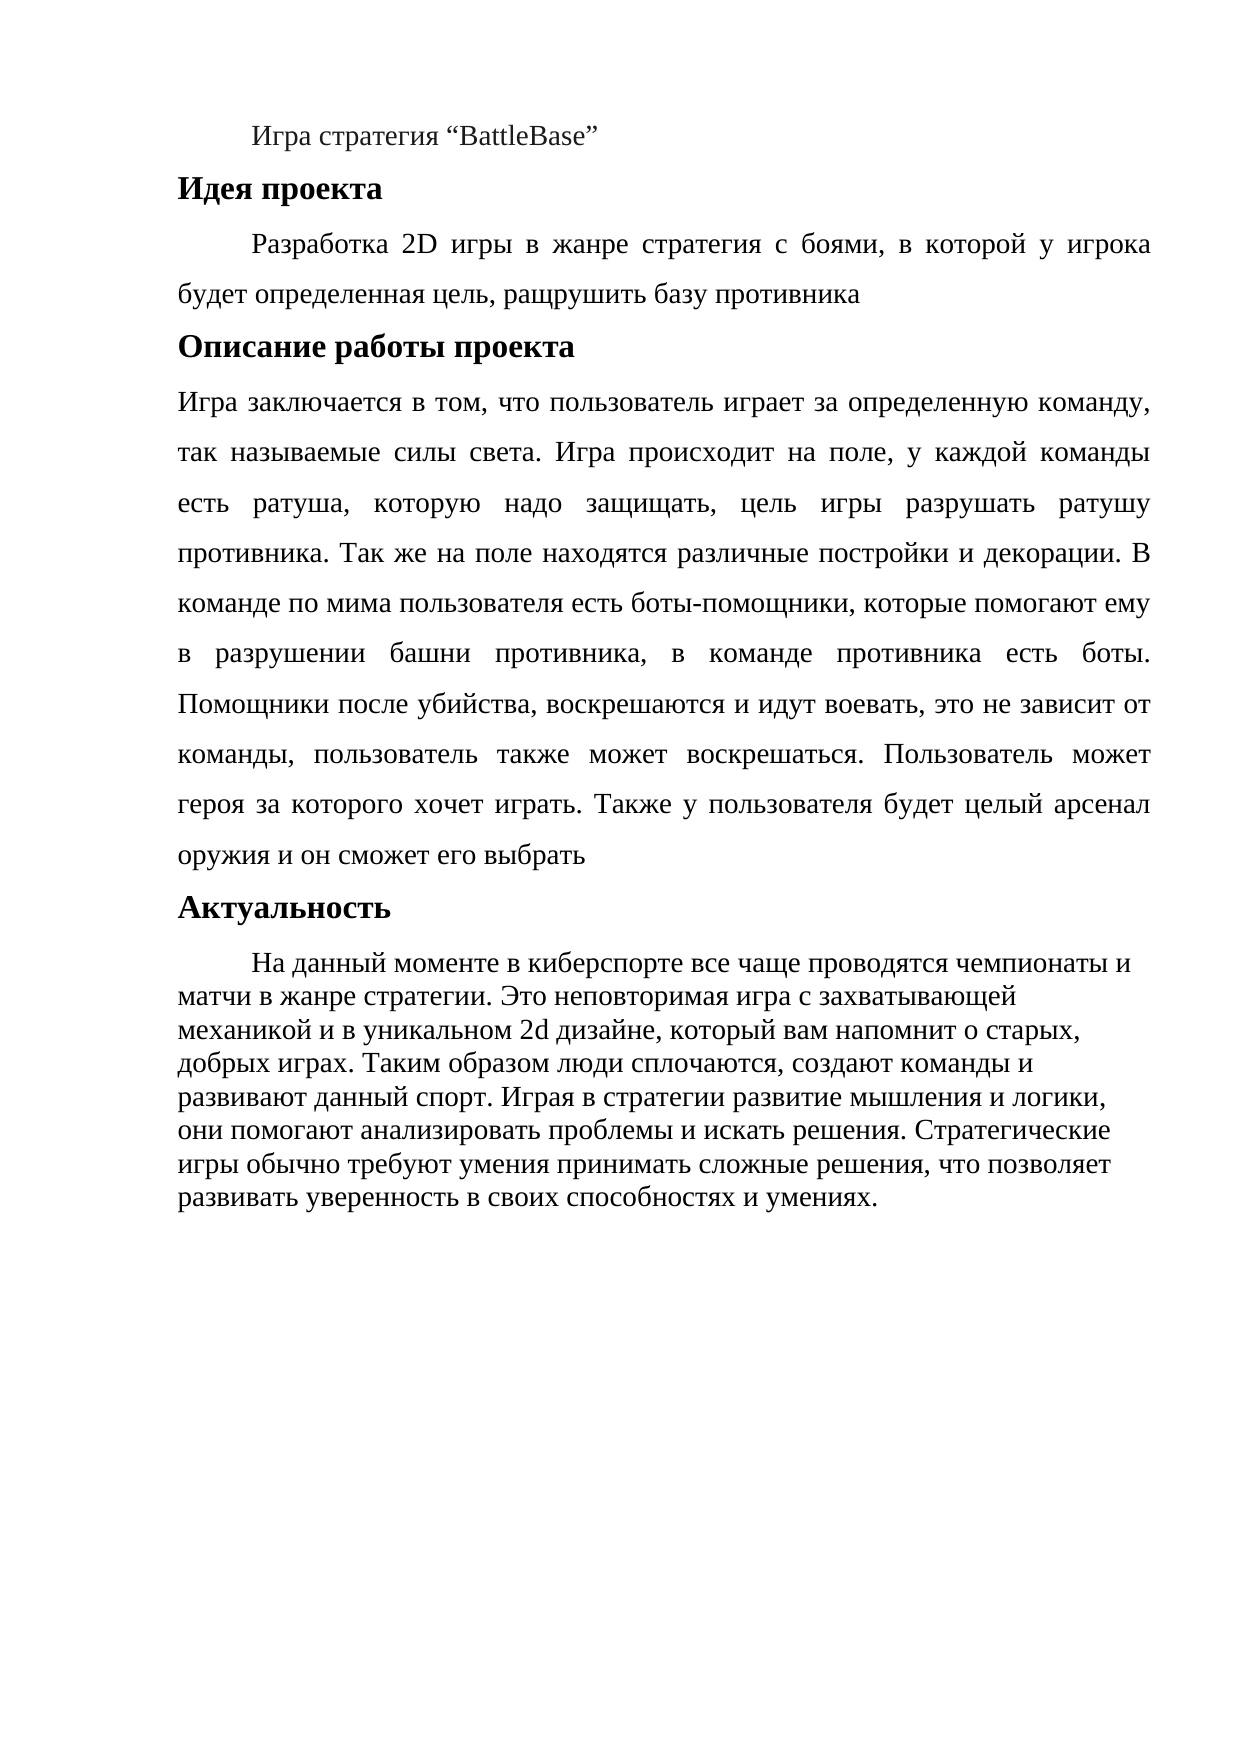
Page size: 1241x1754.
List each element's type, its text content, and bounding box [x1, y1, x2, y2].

subtitle Игра стратегия “BattleBase” [177, 118, 1152, 152]
subtitle Описание работы проекта [177, 327, 1152, 365]
text На данный моменте в киберспорте все чаще проводятся чемпионаты и матчи в жанре стратегии. Это неповторимая игра с захватывающей механикой и в уникальном 2d дизайне, который вам напомнит о старых, добрых играх. Таким образом люди сплочаются, создают команды и развивают данный спорт. Играя в стратегии развитие мышления и логики, они помогают анализировать проблемы и искать решения. Стратегические игры обычно требуют умения принимать сложные решения, что позволяет развивать уверенность в своих способностях и умениях. [177, 945, 1152, 1213]
text Разработка 2D игры в жанре стратегия с боями, в которой у игрока будет определенная цель, ращрушить базу противника [177, 226, 1152, 310]
subtitle Идея проекта [177, 168, 1152, 207]
subtitle Актуальность [177, 887, 1152, 926]
text Игра заключается в том, что пользователь играет за определенную команду, так называемые силы света. Игра происходит на поле, у каждой команды есть ратуша, которую надо защищать, цель игры разрушать ратушу противника. Так же на поле находятся различные постройки и декорации. В команде по мима пользователя есть боты-помощники, которые помогают ему в разрушении башни противника, в команде противника есть боты. Помощники после убийства, воскрешаются и идут воевать, это не зависит от команды, пользователь также может воскрешаться. Пользователь может героя за которого хочет играть. Также у пользователя будет целый арсенал оружия и он сможет его выбрать [177, 384, 1152, 870]
